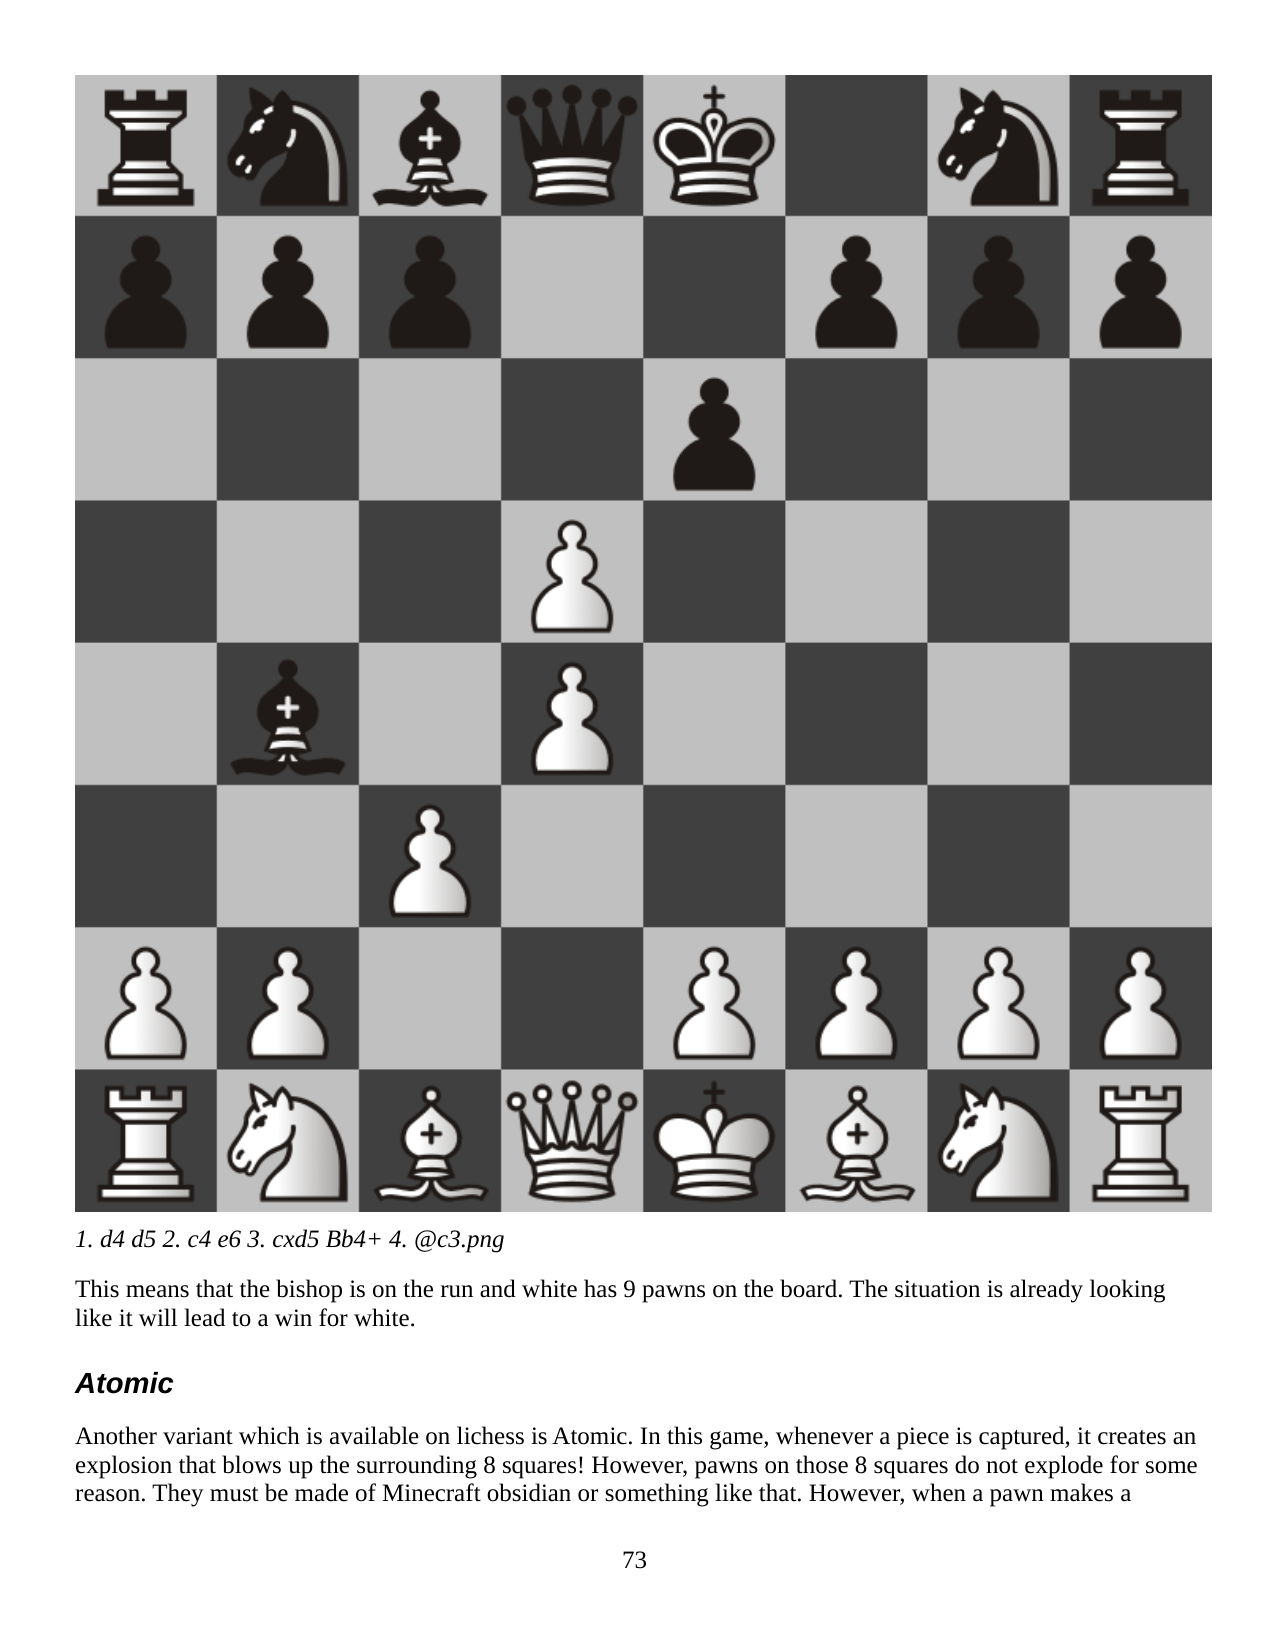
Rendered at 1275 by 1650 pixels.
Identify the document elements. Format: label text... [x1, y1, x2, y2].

text Another variant which is available on lichess is Atomic. In this game, whenever a piece is captured, it creates an explosion that blows up the surrounding 8 squares! However, pawns on those 8 squares do not explode for some reason. They must be made of Minecraft obsidian or something like that. However, when a pawn makes a [75, 1421, 1200, 1507]
subtitle Atomic [75, 1366, 1200, 1399]
text This means that the bishop is on the run and white has 9 pawns on the board. The situation is already looking like it will lead to a win for white. [75, 1274, 1200, 1332]
text 1. d4 d5 2. c4 e6 3. cxd5 Bb4+ 4. @c3.png [75, 1224, 1200, 1253]
picture [75, 75, 1212, 1212]
